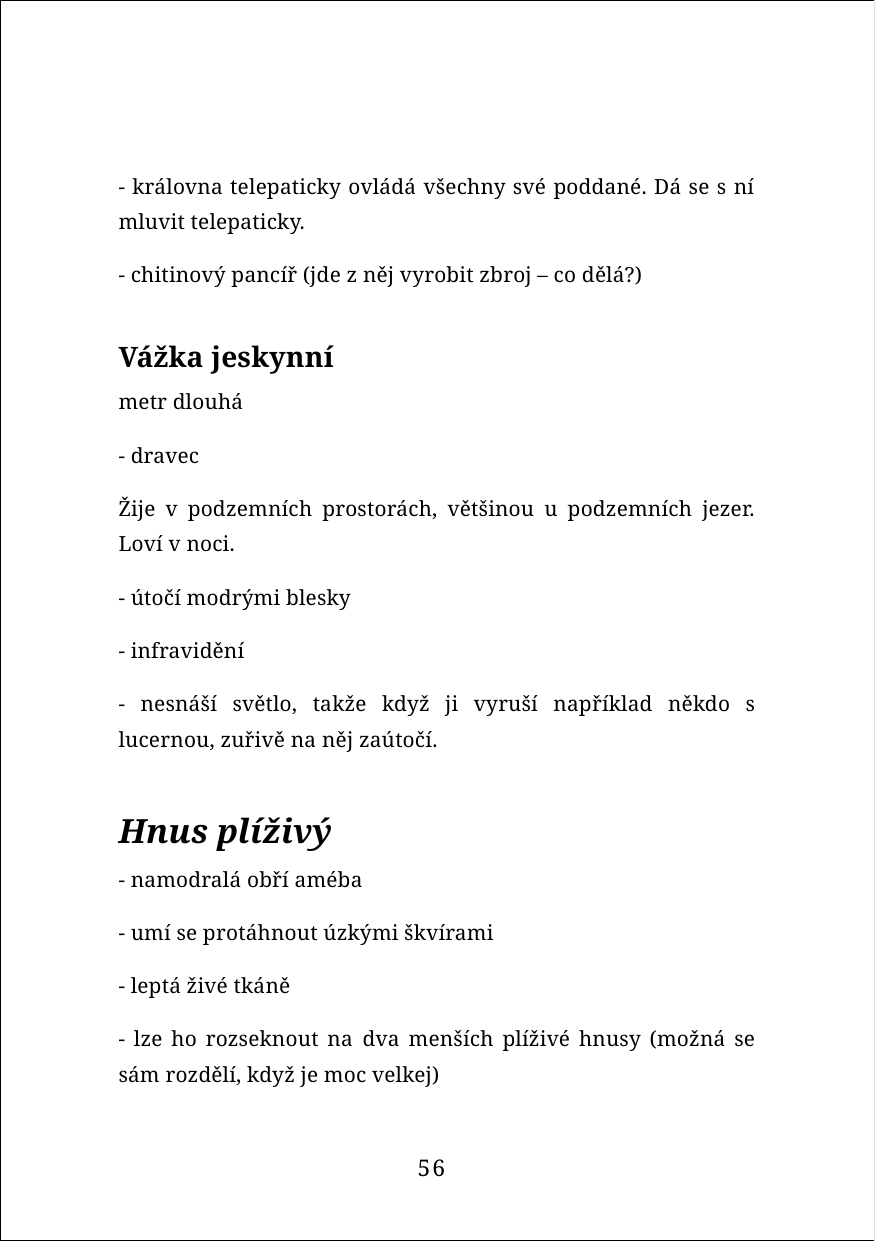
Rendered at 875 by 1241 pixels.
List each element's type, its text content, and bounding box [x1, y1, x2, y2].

text - umí se protáhnout úzkými škvírami [118, 918, 756, 946]
text - namodralá obří améba [118, 865, 756, 893]
text - královna telepaticky ovládá všechny své poddané. Dá se s ní mluvit telepaticky. [118, 172, 756, 236]
text - chitinový pancíř (jde z něj vyrobit zbroj – co dělá?) [118, 261, 756, 289]
text - nesnáší světlo, takže když ji vyruší například někdo s lucernou, zuřivě na něj zaútočí. [118, 689, 756, 753]
text - útočí modrými blesky [118, 583, 756, 611]
text - lze ho rozseknout na dva menších plíživé hnusy (možná se sám rozdělí, když je moc velkej) [118, 1024, 756, 1088]
text - leptá živé tkáně [118, 971, 756, 999]
text - infravidění [118, 636, 756, 664]
subtitle Hnus plíživý [118, 807, 756, 853]
subtitle Vážka jeskynní [118, 337, 756, 376]
text - dravec [118, 441, 756, 469]
text Žije v podzemních prostorách, většinou u podzemních jezer. Loví v noci. [118, 494, 756, 558]
text metr dlouhá [118, 387, 756, 416]
